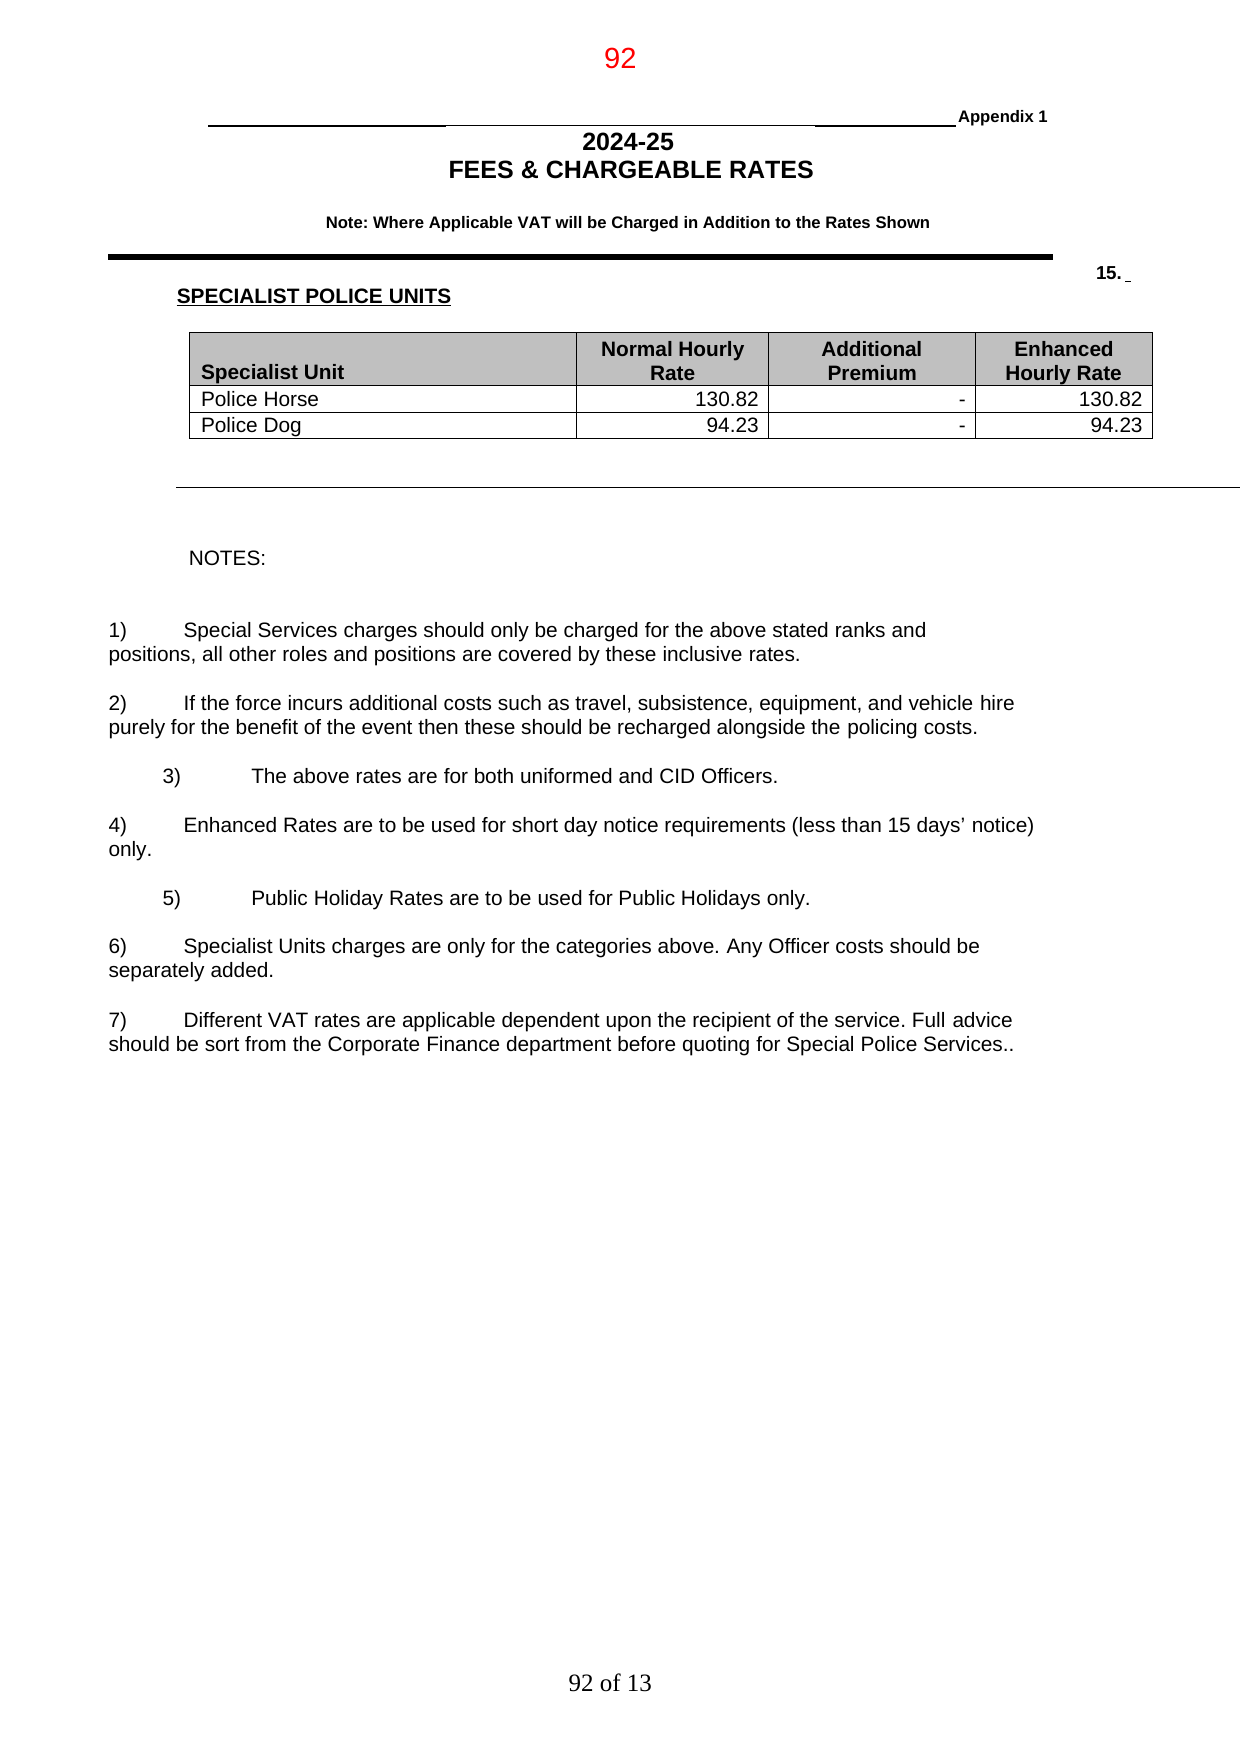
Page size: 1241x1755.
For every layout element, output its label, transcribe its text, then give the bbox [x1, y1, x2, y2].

list The above rates are for both uniformed and CID Officers. [162, 763, 1241, 787]
table_header Additional Premium [769, 333, 975, 385]
list If the force incurs additional costs such as travel, subsistence, equipment, and vehicle hire purely for the benefit of the event then these should be recharged alongside the policing costs. [108, 691, 1042, 739]
table_cell 130.82 [577, 386, 768, 412]
text NOTES: [188, 546, 1241, 569]
list Different VAT rates are applicable dependent upon the recipient of the service. Full advice should be sort from the Corporate Finance department before quoting for Special Police Services.. [108, 1007, 1063, 1055]
list Public Holiday Rates are to be used for Public Holidays only. [162, 886, 1241, 909]
table_cell 94.23 [577, 413, 768, 438]
table_cell Police Dog [190, 413, 576, 438]
table_cell - [769, 386, 975, 412]
list Special Services charges should only be charged for the above stated ranks and positions, all other roles and positions are covered by these inclusive rates. [108, 618, 993, 666]
table_cell - [769, 413, 975, 438]
table_cell 94.23 [976, 413, 1152, 438]
table_cell 130.82 [976, 386, 1152, 412]
list Specialist Units charges are only for the categories above. Any Officer costs should be separately added. [108, 934, 1054, 982]
list Enhanced Rates are to be used for short day notice requirements (less than 15 days’ notice) only. [108, 812, 1034, 860]
table_cell Police Horse [190, 386, 576, 412]
table_header Specialist Unit [190, 333, 576, 385]
list SPECIALIST POLICE UNITS [148, 260, 1241, 308]
table_header Enhanced Hourly Rate [976, 333, 1152, 385]
table_header Normal Hourly Rate [577, 333, 768, 385]
